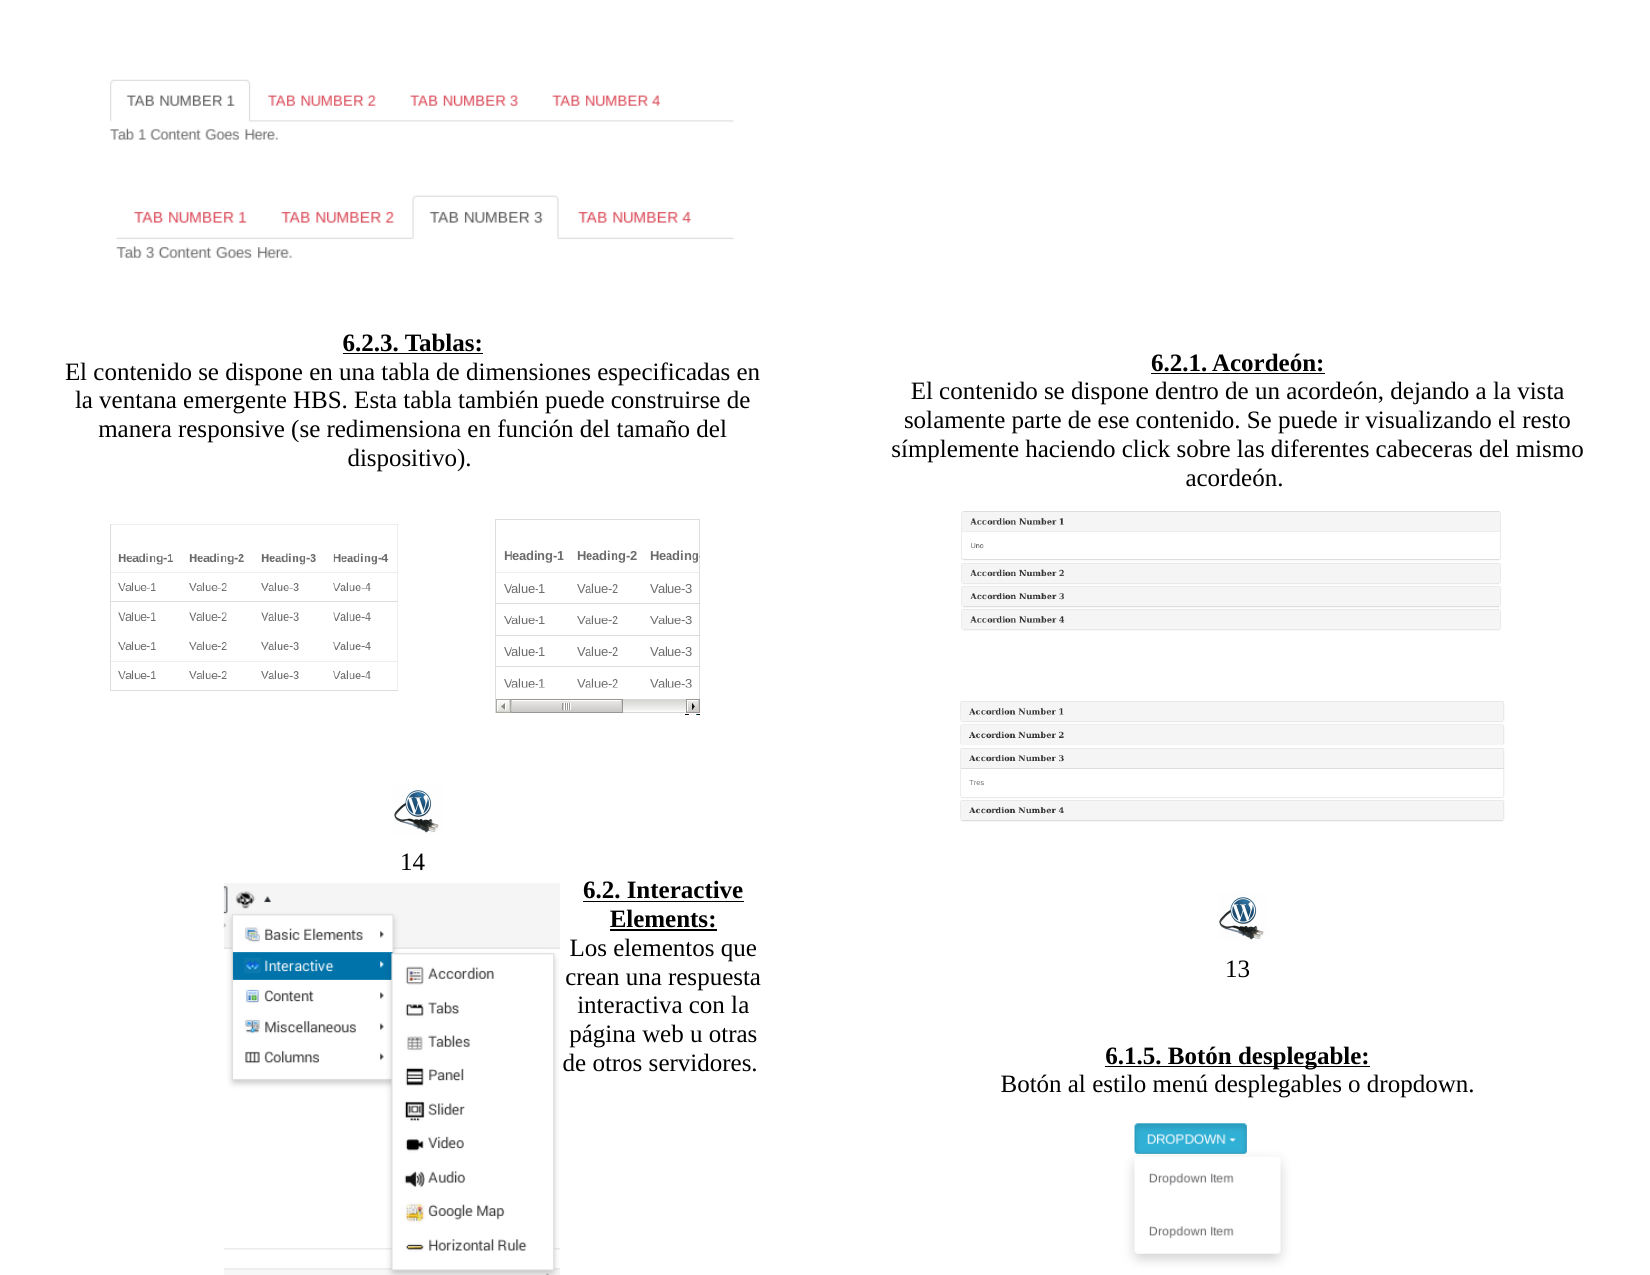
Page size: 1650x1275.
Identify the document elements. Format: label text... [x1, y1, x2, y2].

text Botón al estilo menú desplegables o dropdown. [884, 1069, 1591, 1098]
text 6.1.5. Botón desplegable: [884, 1041, 1591, 1069]
picture [956, 696, 1511, 827]
picture [1108, 1108, 1301, 1269]
text 6.2.3. Tablas: [59, 328, 766, 357]
text 14 [59, 847, 766, 876]
text El contenido se dispone dentro de un acordeón, dejando a la vista solamente parte de ese contenido. Se puede ir visualizando el resto símplemente haciendo click sobre las diferentes cabeceras del mismo acordeón. [884, 377, 1591, 492]
text El contenido se dispone en una tabla de dimensiones especificadas en la ventana emergente HBS. Esta tabla también puede construirse de manera responsive (se redimensiona en función del tamaño del dispositivo). [59, 357, 766, 472]
picture [223, 883, 561, 1275]
picture [486, 504, 718, 734]
picture [392, 784, 443, 834]
picture [955, 501, 1512, 650]
text [59, 933, 223, 1077]
text 6.2. Interactive Elements: [59, 876, 766, 933]
picture [1217, 892, 1268, 941]
text Los elementos que crean una respuesta interactiva con la página web u otras de otros servidores. [561, 933, 766, 1077]
text 13 [884, 954, 1591, 983]
picture [100, 508, 413, 718]
picture [90, 63, 734, 328]
text 6.2.1. Acordeón: [884, 348, 1591, 377]
